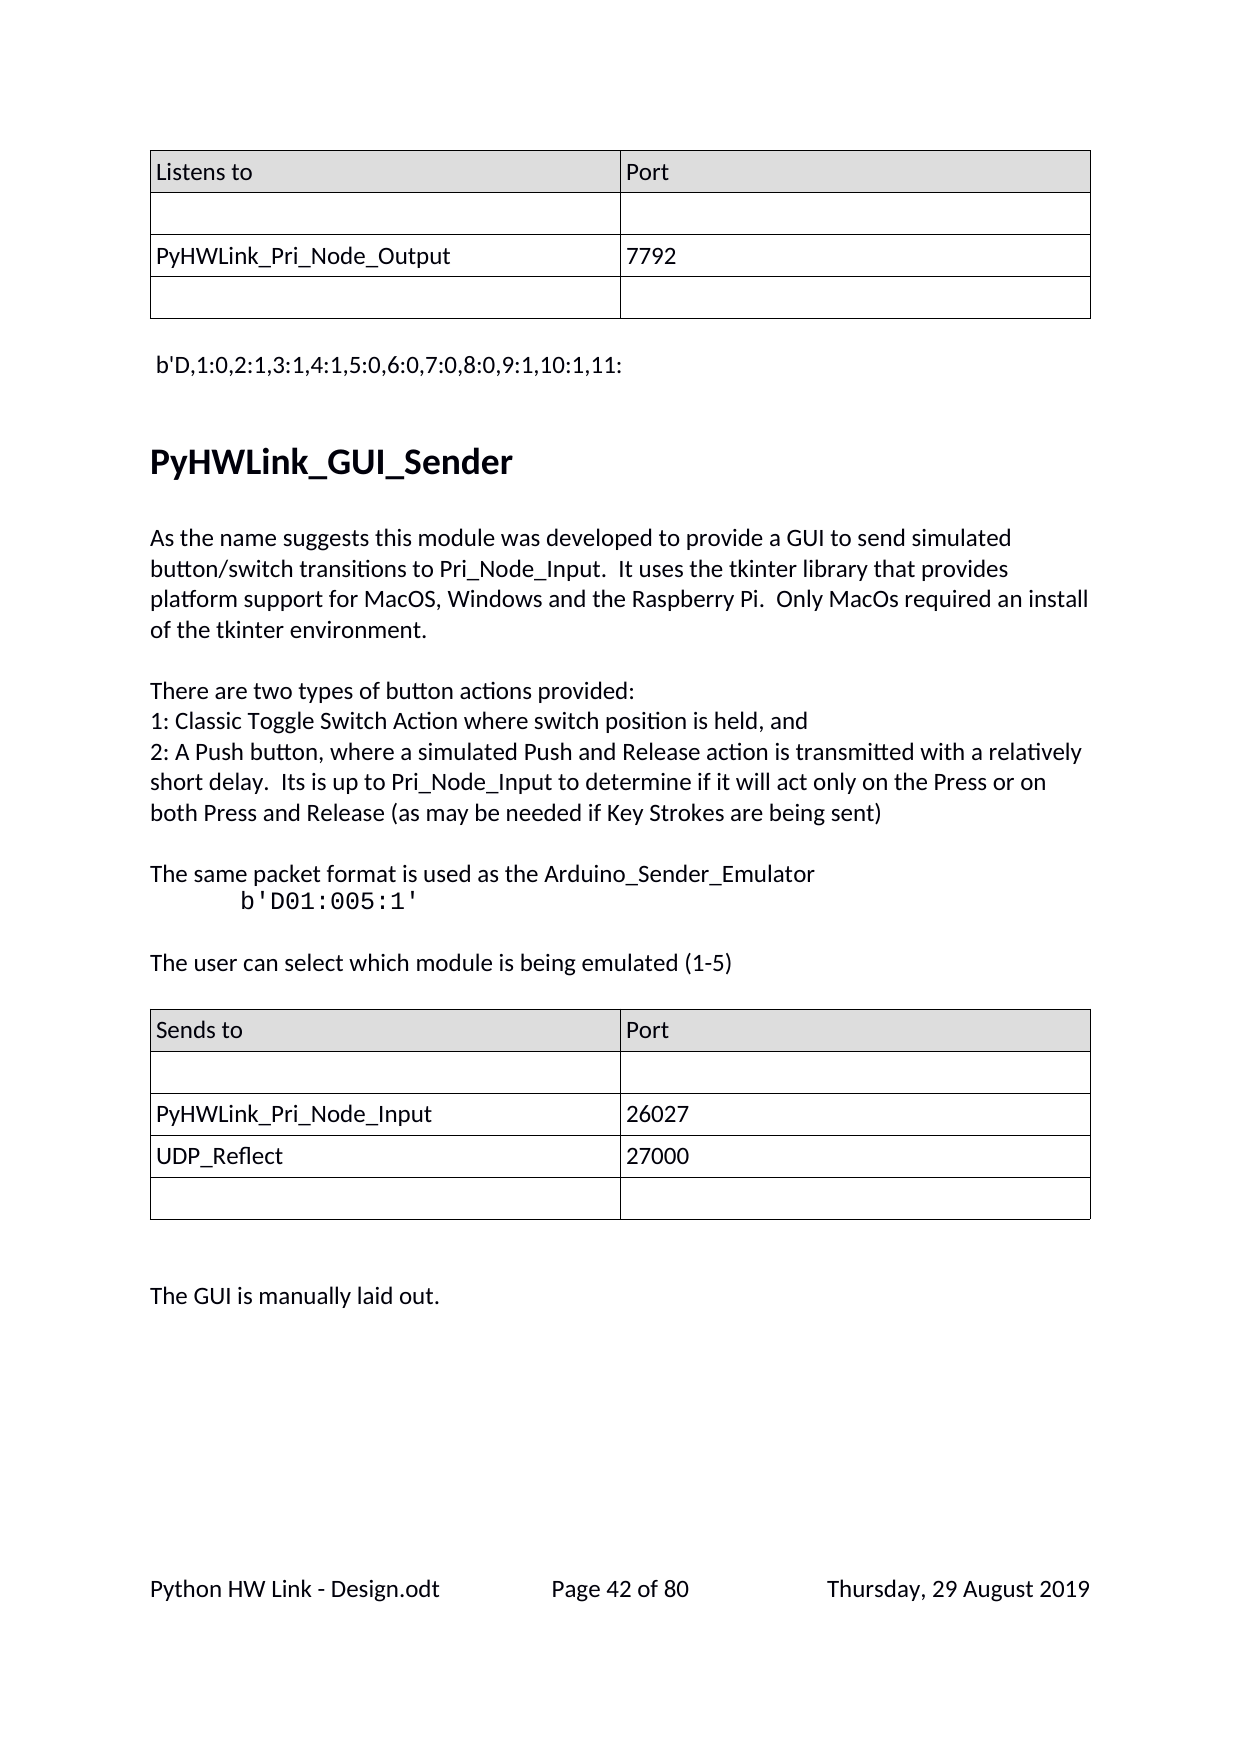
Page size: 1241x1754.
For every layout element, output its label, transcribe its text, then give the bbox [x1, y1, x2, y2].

table_header Port [621, 1010, 1090, 1051]
table_cell [151, 1052, 620, 1093]
text As the name suggests this module was developed to provide a GUI to send simulated button/switch transitions to Pri_Node_Input. It uses the tkinter library that provides platform support for MacOS, Windows and the Raspberry Pi. Only MacOs required an install of the tkinter environment. [150, 522, 1090, 644]
table_cell [151, 277, 620, 318]
table_cell 27000 [621, 1136, 1090, 1177]
table_cell [151, 1178, 620, 1219]
table_cell [621, 277, 1090, 318]
text b'D,1:0,2:1,3:1,4:1,5:0,6:0,7:0,8:0,9:1,10:1,11: [150, 349, 1090, 379]
table_header Port [621, 151, 1090, 192]
text b'D01:005:1' [225, 888, 1090, 917]
table_cell PyHWLink_Pri_Node_Input [151, 1094, 620, 1135]
text The same packet format is used as the Arduino_Sender_Emulator [150, 858, 1090, 888]
table_cell [621, 1178, 1090, 1219]
text 2: A Push button, where a simulated Push and Release action is transmitted with a relatively short delay. Its is up to Pri_Node_Input to determine if it will act only on the Press or on both Press and Release (as may be needed if Key Strokes are being sent) [150, 736, 1090, 827]
text 1: Classic Toggle Switch Action where switch position is held, and [150, 705, 1090, 736]
table_cell [151, 193, 620, 234]
table_cell 26027 [621, 1094, 1090, 1135]
table_cell UDP_Reflect [151, 1136, 620, 1177]
table_cell [621, 193, 1090, 234]
table_cell 7792 [621, 235, 1090, 276]
text There are two types of button actions provided: [150, 675, 1090, 705]
text The GUI is manually laid out. [150, 1280, 1090, 1311]
table_cell PyHWLink_Pri_Node_Output [151, 235, 620, 276]
table_header Sends to [151, 1010, 620, 1051]
table_header Listens to [151, 151, 620, 192]
table_cell [621, 1052, 1090, 1093]
subtitle PyHWLink_GUI_Sender [150, 438, 1090, 483]
text The user can select which module is being emulated (1-5) [150, 947, 1090, 978]
